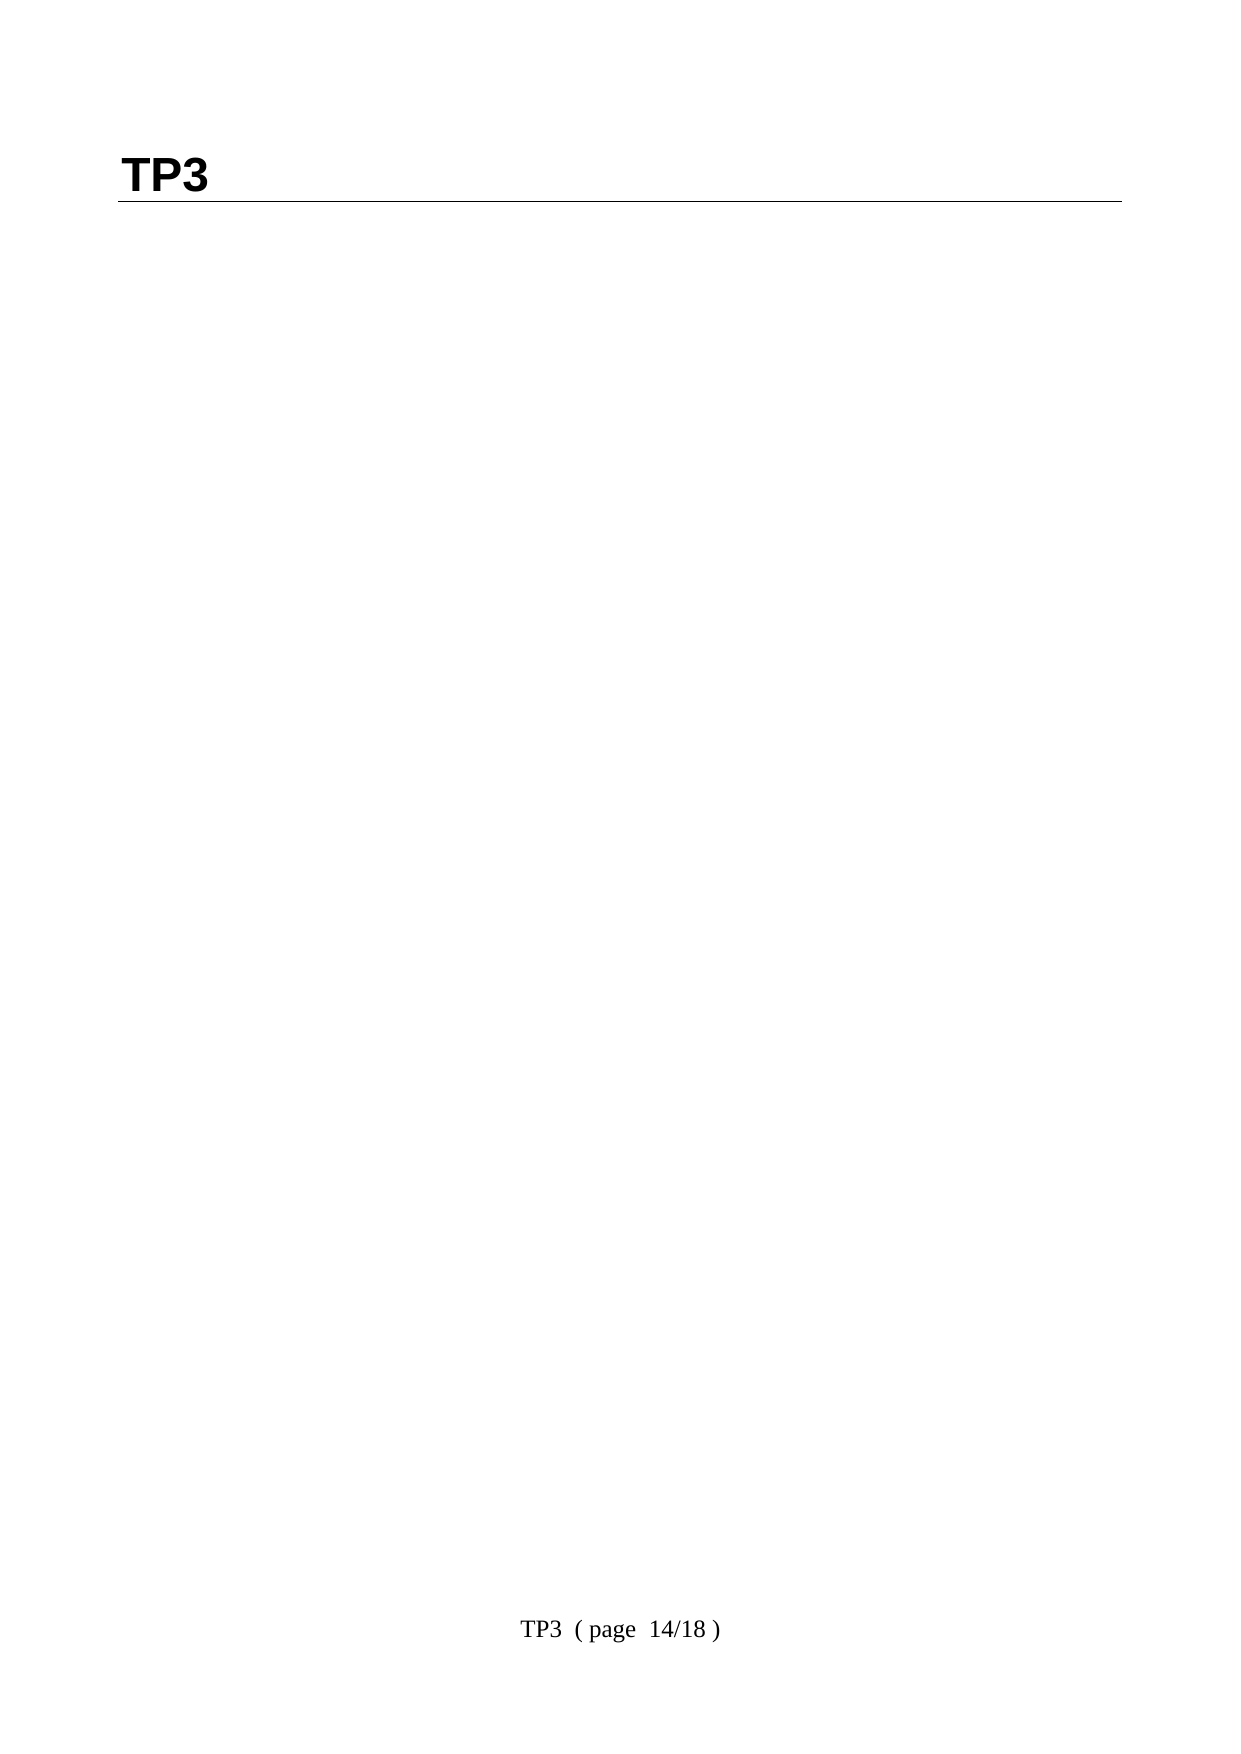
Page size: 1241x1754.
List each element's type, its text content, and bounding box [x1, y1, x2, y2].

subtitle TP3 [118, 143, 1122, 201]
